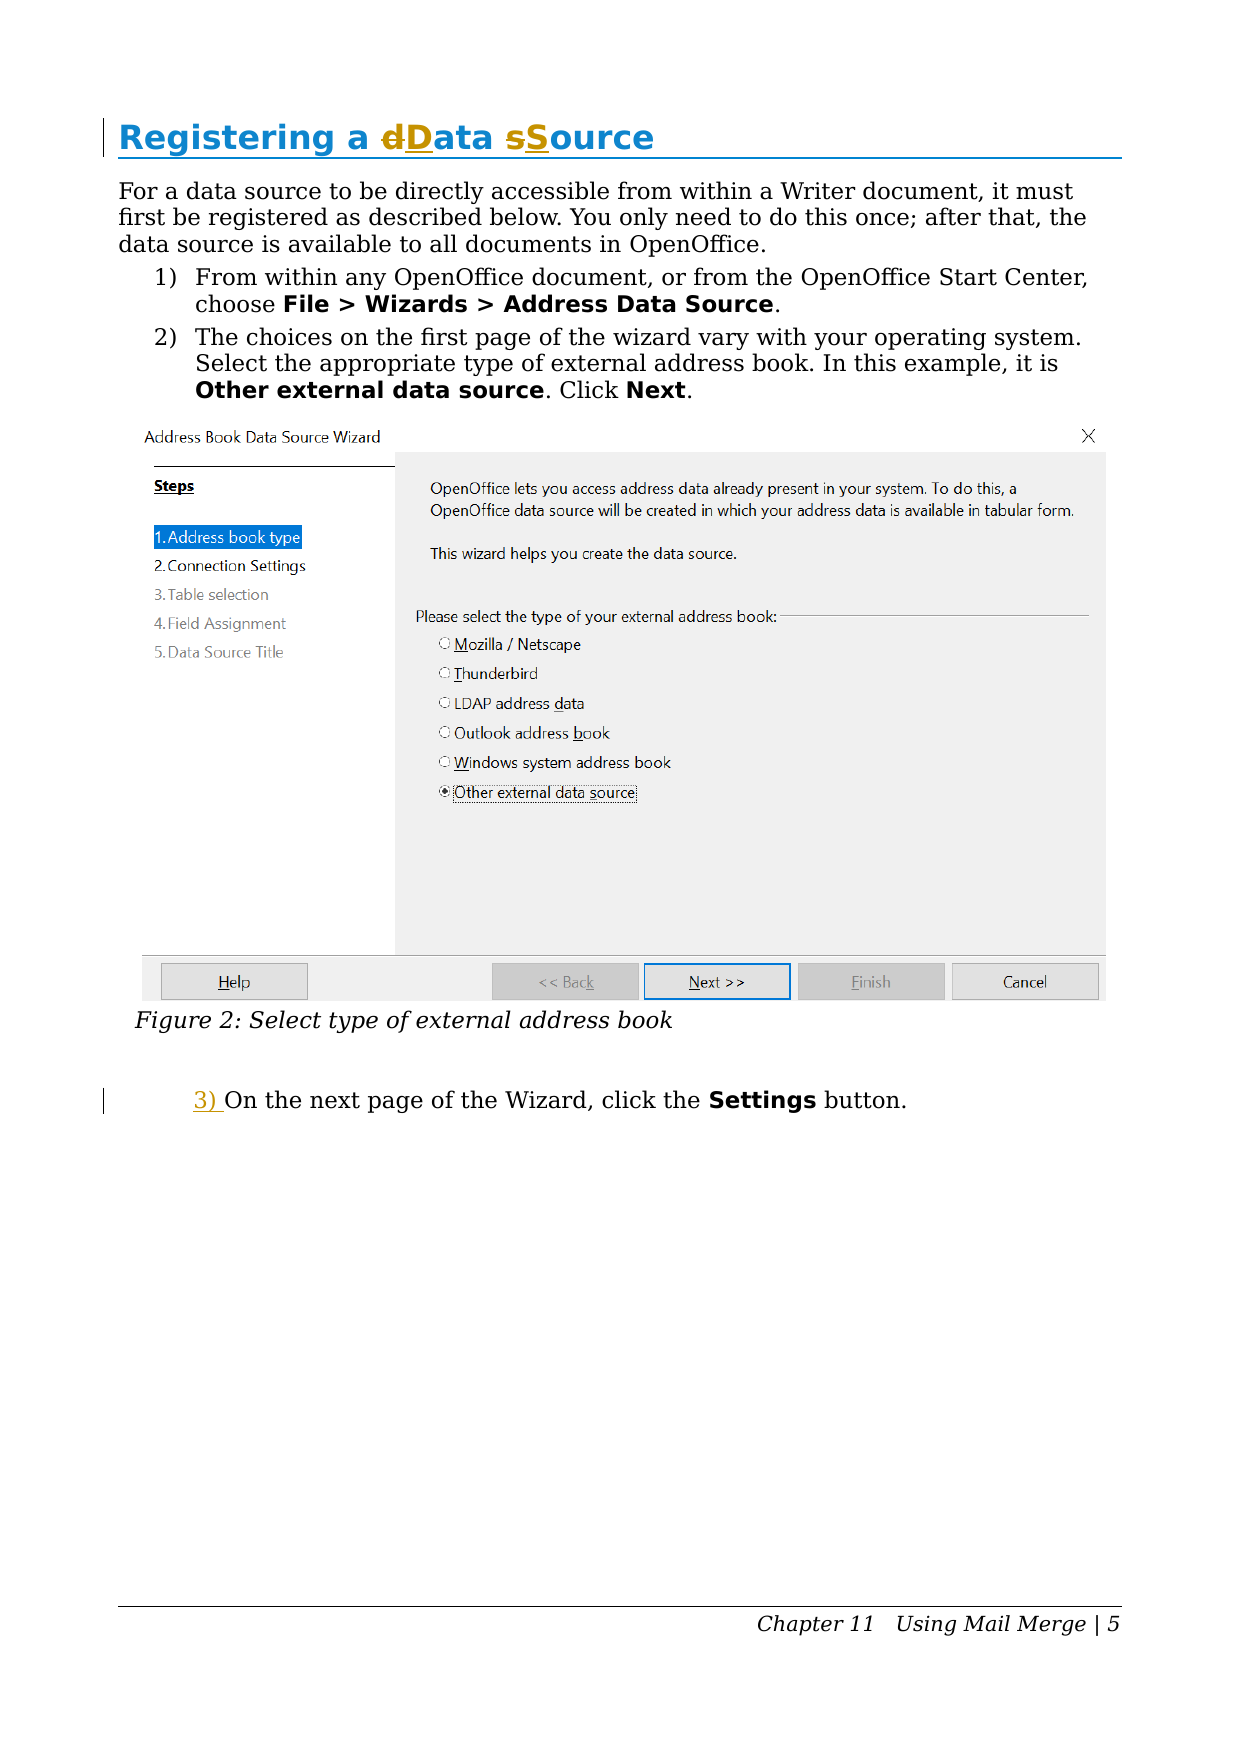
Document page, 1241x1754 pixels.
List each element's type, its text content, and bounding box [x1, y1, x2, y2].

list 3) On the next page of the Wizard, click the Settings button. [156, 1088, 1122, 1114]
list For a data source to be directly accessible from within a Writer document, it must first be registered as described below. You only need to do this once; after that, the data source is available to all documents in OpenOffice. [118, 178, 1122, 258]
list From within any OpenOffice document, or from the OpenOffice Start Center, choose File > Wizards > Address Data Source. [177, 264, 1122, 318]
list The choices on the first page of the wizard vary with your operating system. Select the appropriate type of external address book. In this example, it is Other external data source. Click Next. [177, 324, 1122, 404]
picture [142, 422, 1106, 1001]
subtitle Registering a Data Source [118, 118, 1122, 157]
text Figure 2: Select type of external address book [135, 1007, 1105, 1033]
